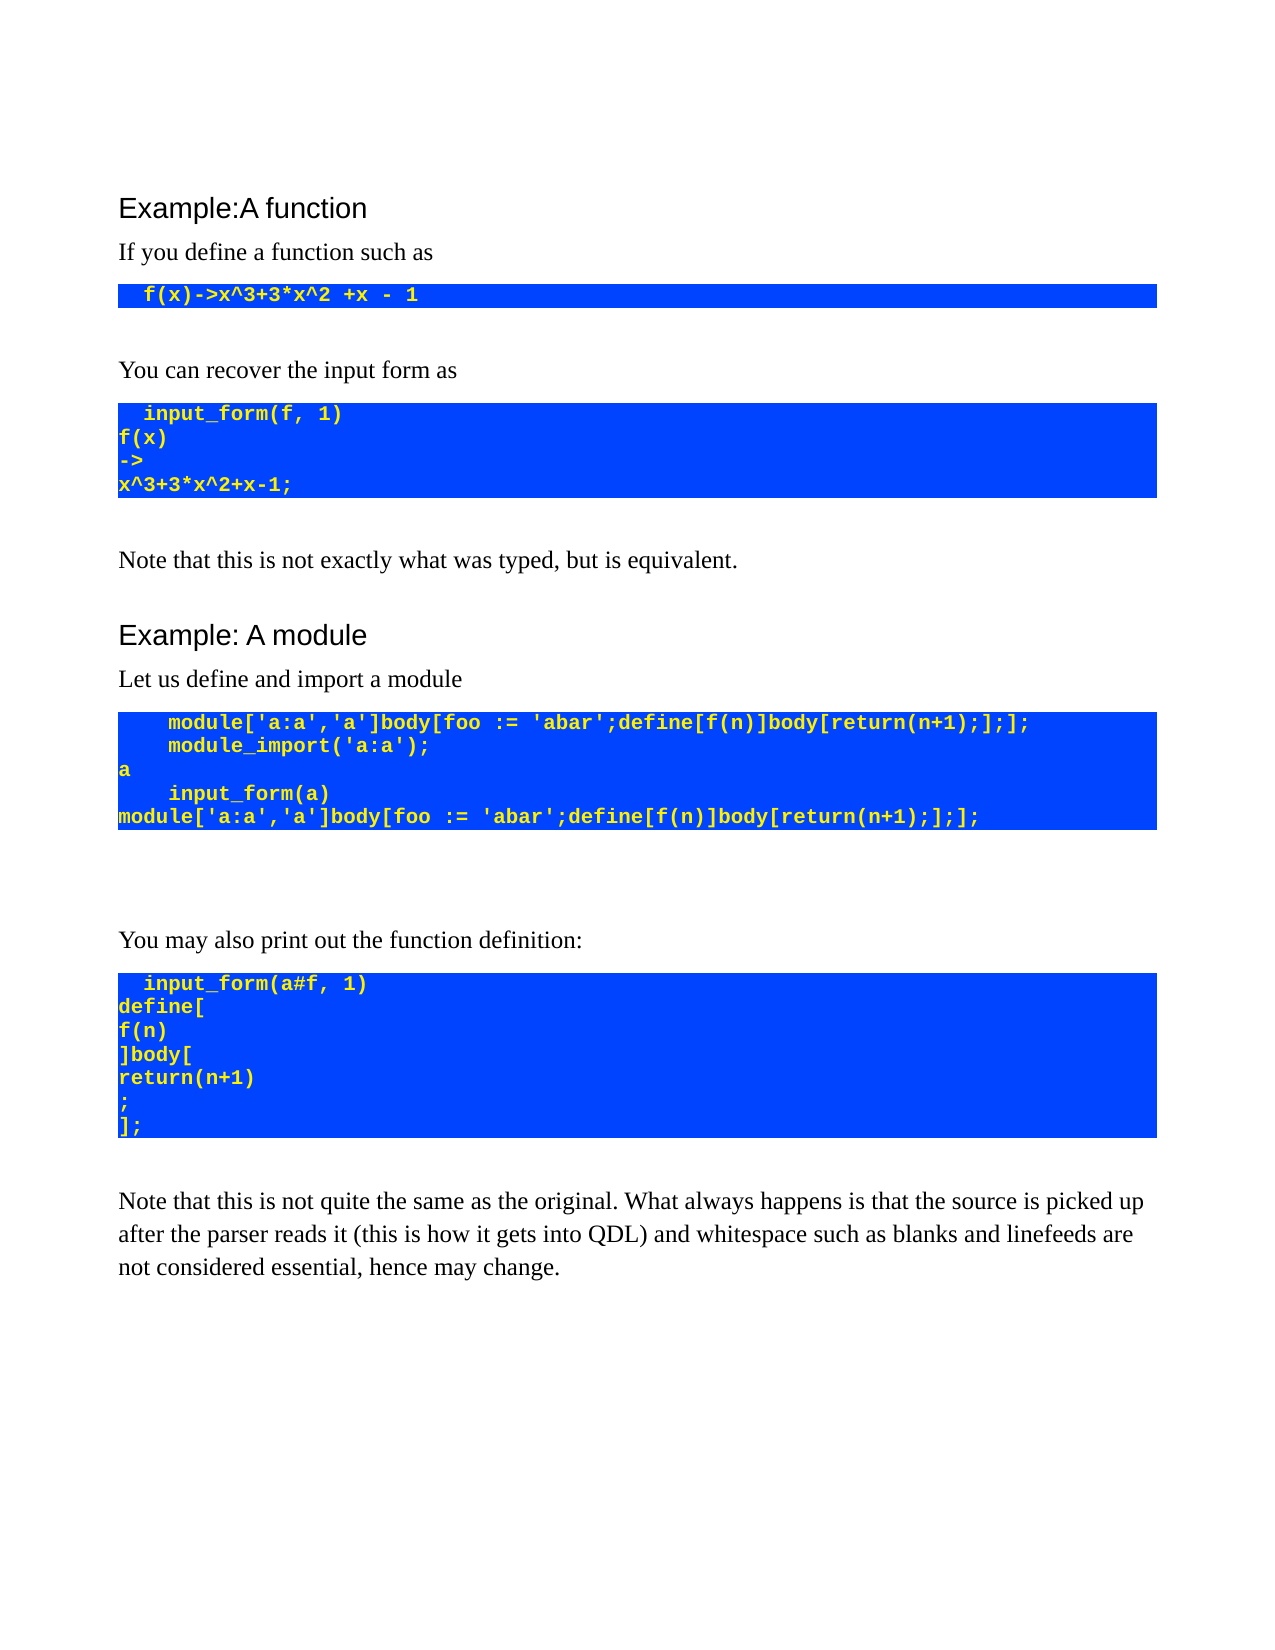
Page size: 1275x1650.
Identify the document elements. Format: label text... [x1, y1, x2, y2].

text You may also print out the function definition: [118, 925, 1157, 954]
text f(x)->x^3+3*x^2 +x - 1 [118, 284, 1157, 308]
text Let us define and import a module [118, 664, 1157, 693]
text Note that this is not exactly what was typed, but is equivalent. [118, 545, 1157, 574]
subtitle Example: A module [118, 618, 1157, 652]
text You can recover the input form as [118, 356, 1157, 384]
text ; [118, 1091, 1157, 1114]
text module['a:a','a']body[foo := 'abar';define[f(n)]body[return(n+1);];]; [118, 806, 1157, 830]
text ]; [118, 1114, 1157, 1138]
subtitle Example:A function [118, 191, 1157, 224]
text define[ [118, 996, 1157, 1020]
text -> [118, 451, 1157, 474]
text input_form(f, 1) [118, 403, 1157, 427]
text module_import('a:a'); [118, 735, 1157, 759]
text module['a:a','a']body[foo := 'abar';define[f(n)]body[return(n+1);];]; [118, 712, 1157, 735]
text input_form(a) [118, 783, 1157, 806]
text Note that this is not quite the same as the original. What always happens is that the source is picked up after the parser reads it (this is how it gets into QDL) and whitespace such as blanks and linefeeds are not considered essential, hence may change. [118, 1186, 1157, 1281]
text If you define a function such as [118, 237, 1157, 266]
text f(n) [118, 1020, 1157, 1044]
text return(n+1) [118, 1067, 1157, 1091]
text a [118, 759, 1157, 783]
text x^3+3*x^2+x-1; [118, 474, 1157, 498]
text input_form(a#f, 1) [118, 973, 1157, 996]
text ]body[ [118, 1044, 1157, 1067]
text f(x) [118, 427, 1157, 451]
